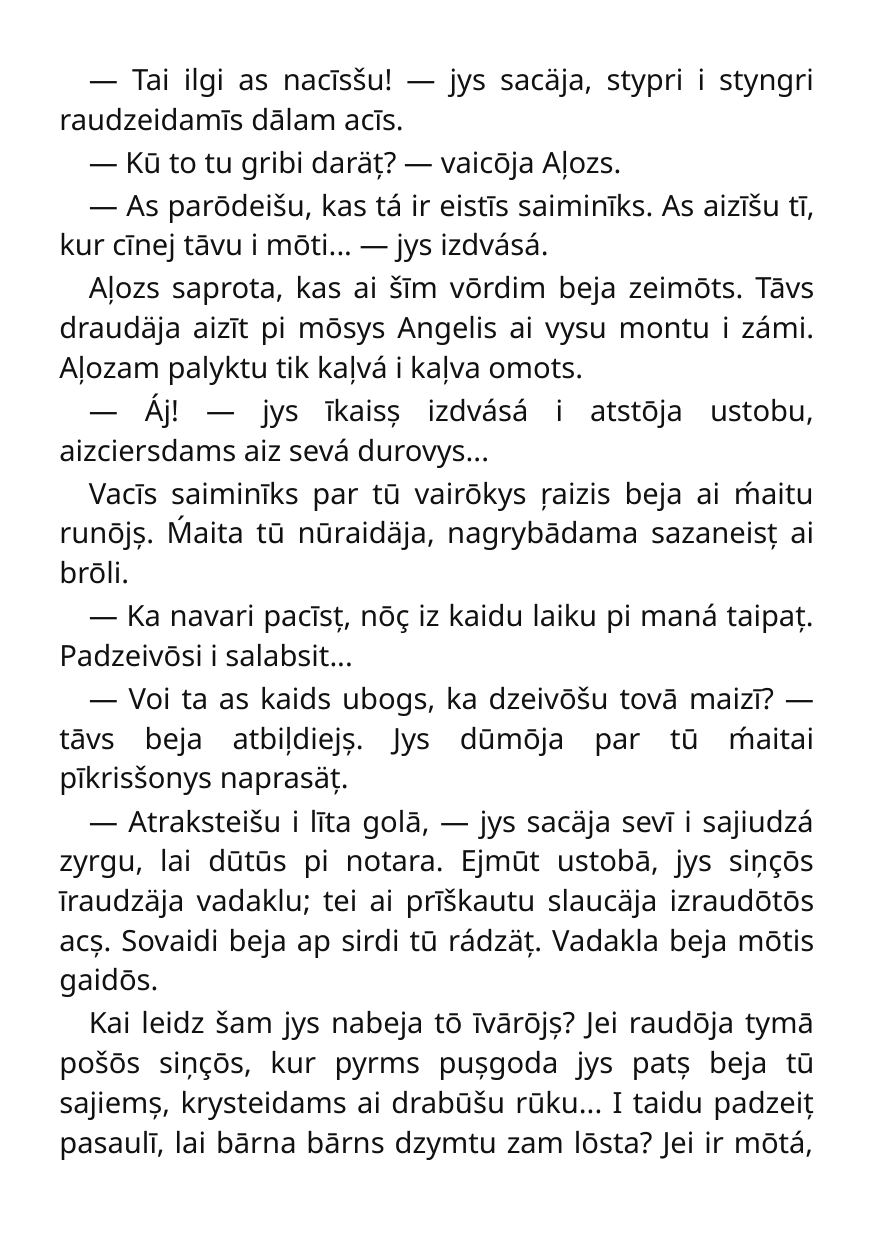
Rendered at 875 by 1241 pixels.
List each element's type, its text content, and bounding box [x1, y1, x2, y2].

text — Atraksteišu i līta golā, — jys sacäja sevī i sajiudzá zyrgu, lai dūtūs pi notara. Ejmūt ustobā, jys siņçōs īraudzäja vadaklu; tei ai prīškautu slaucäja izraudōtōs acș. Sovaidi beja ap sirdi tū rádzäț. Vadakla beja mōtis gaidōs. [59, 801, 815, 999]
text — Kū to tu gribi daräț? — vaicōja Aļozs. [59, 142, 815, 182]
text — Voi ta as kaids ubogs, ka dzeivōšu tovā maizī? — tāvs beja atbiļdiejș. Jys dūmōja par tū ḿaitai pīkrisšonys naprasäț. [59, 678, 815, 797]
text — Áj! — jys īkaisș izdvásá i atstōja ustobu, aizciersdams aiz sevá durovys... [59, 390, 815, 470]
text Kai leidz šam jys nabeja tō īvārōjș? Jei raudōja tymā pošōs siņçōs, kur pyrms pușgoda jys patș beja tū sajiemș, krysteidams ai drabūšu rūku... I taidu padzeiț pasaulī, lai bārna bārns dzymtu zam lōsta? Jei ir mōtá, [59, 1003, 815, 1162]
text — As parōdeišu, kas tá ir eistīs saiminīks. As aizīšu tī, kur cīnej tāvu i mōti... — jys izdvásá. [59, 185, 815, 264]
text Vacīs saiminīks par tū vairōkys ŗaizis beja ai ḿaitu runōjș. Ḿaita tū nūraidäja, nagrybādama sazaneisț ai brōli. [59, 473, 815, 592]
text — Tai ilgi as nacīsšu! — jys sacäja, stypri i styngri raudzeidamīs dālam acīs. [59, 59, 815, 138]
text Aļozs saprota, kas ai šīm vōrdim beja zeimōts. Tāvs draudäja aizīt pi mōsys Angelis ai vysu montu i zámi. Aļozam palyktu tik kaļvá i kaļva omots. [59, 268, 815, 387]
text — Ka navari pacīsț, nōç iz kaidu laiku pi maná taipaț. Padzeivōsi i salabsit... [59, 596, 815, 675]
